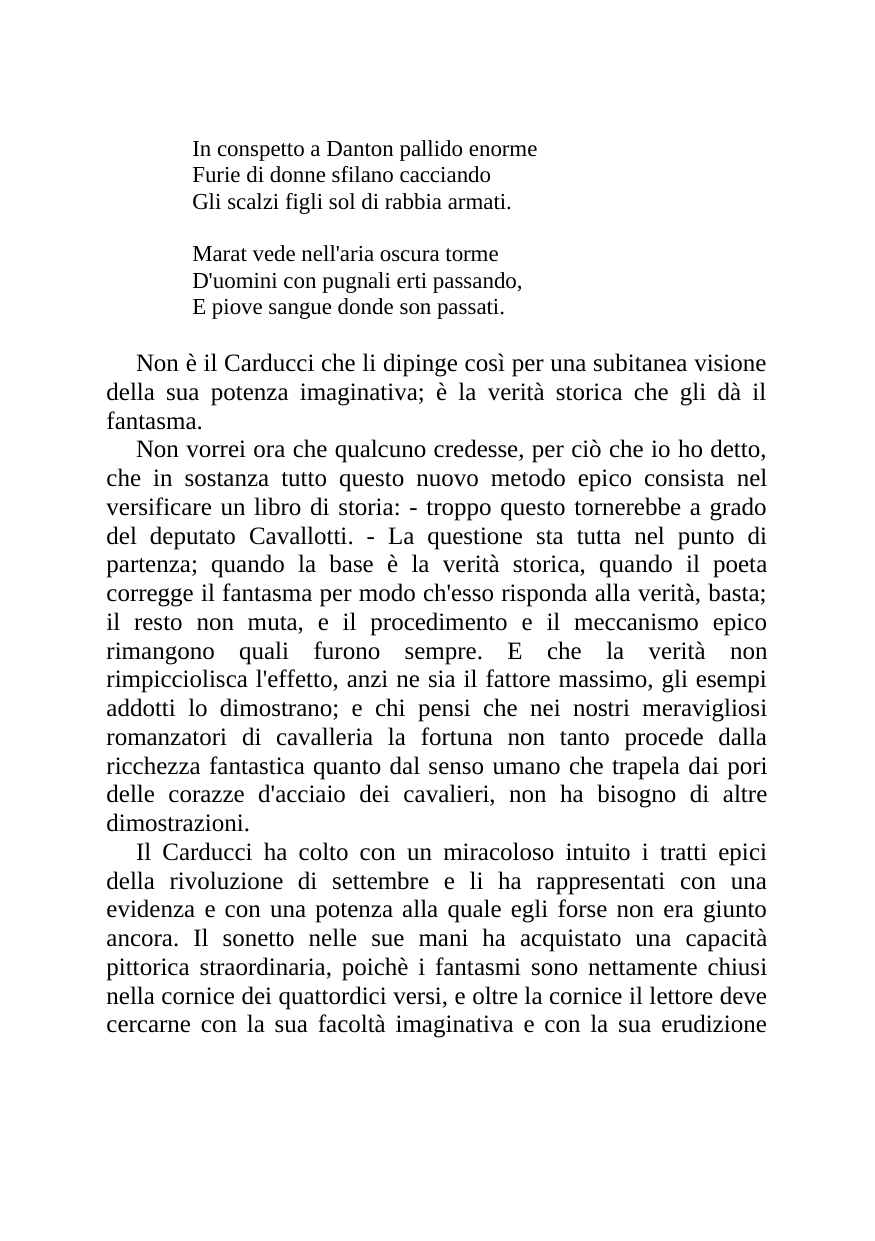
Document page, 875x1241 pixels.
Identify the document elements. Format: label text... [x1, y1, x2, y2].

text Non vorrei ora che qualcuno credesse, per ciò che io ho detto, che in sostanza tutto questo nuovo metodo epico consista nel versificare un libro di storia: - troppo questo tornerebbe a grado del deputato Cavallotti. - La questione sta tutta nel punto di partenza; quando la base è la verità storica, quando il poeta corregge il fantasma per modo ch'esso risponda alla verità, basta; il resto non muta, e il procedimento e il meccanismo epico rimangono quali furono sempre. E che la verità non rimpicciolisca l'effetto, anzi ne sia il fattore massimo, gli esempi addotti lo dimostrano; e chi pensi che nei nostri meravigliosi romanzatori di cavalleria la fortuna non tanto procede dalla ricchezza fantastica quanto dal senso umano che trapela dai pori delle corazze d'acciaio dei cavalieri, non ha bisogno di altre dimostrazioni. [106, 434, 768, 837]
text In conspetto a Danton pallido enorme [162, 135, 768, 161]
text E piove sangue donde son passati. [162, 293, 768, 319]
text Furie di donne sfilano cacciando [162, 161, 768, 188]
text Il Carducci ha colto con un miracoloso intuito i tratti epici della rivoluzione di settembre e li ha rappresentati con una evidenza e con una potenza alla quale egli forse non era giunto ancora. Il sonetto nelle sue mani ha acquistato una capacità pittorica straordinaria, poichè i fantasmi sono nettamente chiusi nella cornice dei quattordici versi, e oltre la cornice il lettore deve cercarne con la sua facoltà imaginativa e con la sua erudizione [106, 837, 768, 1038]
text Gli scalzi figli sol di rabbia armati. [162, 188, 768, 214]
text Marat vede nell'aria oscura torme [162, 240, 768, 267]
text D'uomini con pugnali erti passando, [162, 267, 768, 293]
text Non è il Carducci che li dipinge così per una subitanea visione della sua potenza imaginativa; è la verità storica che gli dà il fantasma. [106, 348, 768, 434]
